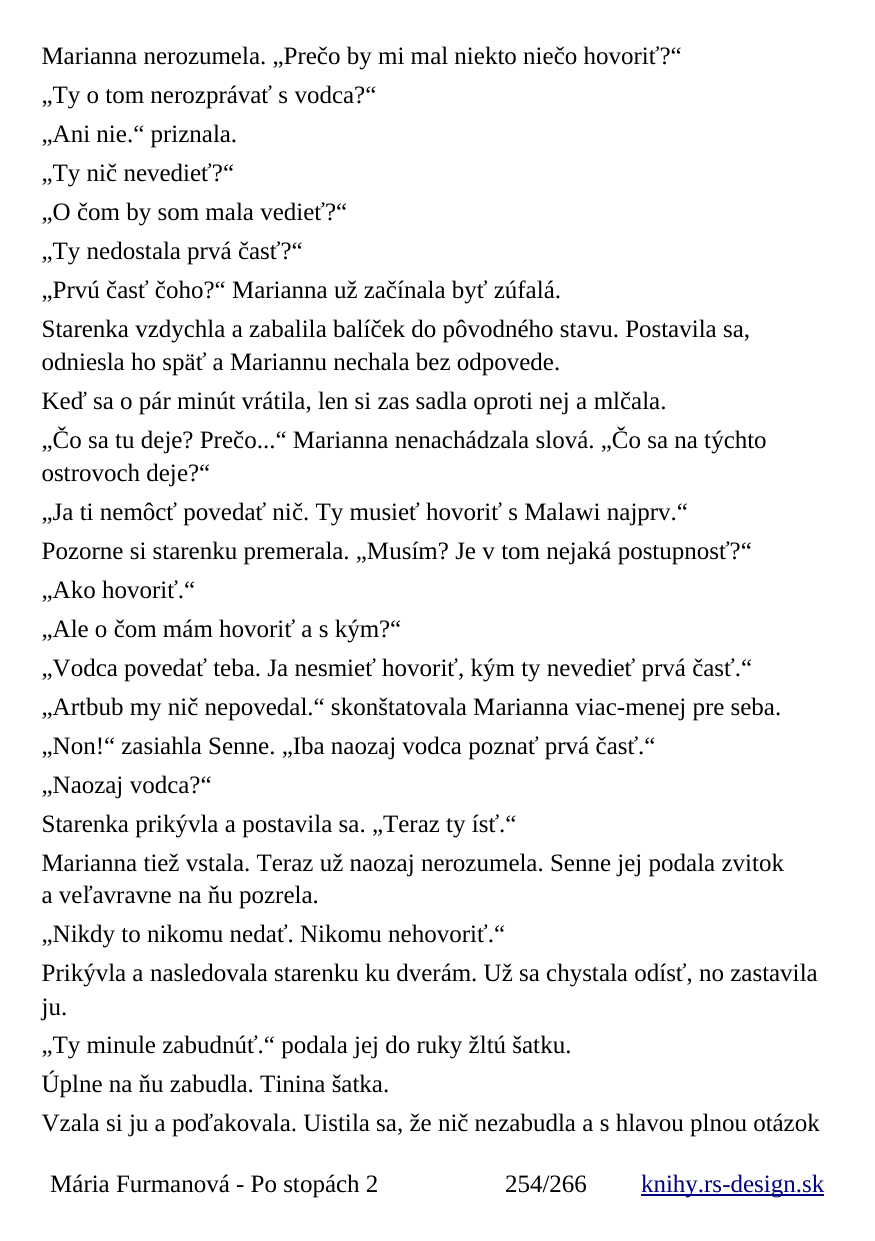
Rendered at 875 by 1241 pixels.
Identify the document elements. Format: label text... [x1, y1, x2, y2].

text „Čo sa tu deje? Prečo...“ Marianna nenachádzala slová. „Čo sa na týchto ostrovoch deje?“ [41, 425, 833, 487]
text „Ty o tom nerozprávať s vodca?“ [41, 80, 833, 109]
text „Ja ti nemôcť povedať nič. Ty musieť hovoriť s Malawi najprv.“ [41, 497, 833, 526]
text „Non!“ zasiahla Senne. „Iba naozaj vodca poznať prvá časť.“ [41, 731, 833, 759]
text Marianna tiež vstala. Teraz už naozaj nerozumela. Senne jej podala zvitok a veľavravne na ňu pozrela. [41, 848, 833, 909]
text „Ale o čom mám hovoriť a s kým?“ [41, 614, 833, 643]
text Marianna nerozumela. „Prečo by mi mal niekto niečo hovoriť?“ [41, 41, 833, 70]
text „Ty minule zabudnúť.“ podala jej do ruky žltú šatku. [41, 1031, 833, 1059]
text Prikývla a nasledovala starenku ku dverám. Už sa chystala odísť, no zastavila ju. [41, 958, 833, 1020]
text „Artbub my nič nepovedal.“ skonštatovala Marianna viac-menej pre seba. [41, 692, 833, 721]
text Keď sa o pár minút vrátila, len si zas sadla oproti nej a mlčala. [41, 386, 833, 415]
text Vzala si ju a poďakovala. Uistila sa, že nič nezabudla a s hlavou plnou otázok [41, 1108, 833, 1137]
text Starenka prikývla a postavila sa. „Teraz ty ísť.“ [41, 809, 833, 837]
text „Nikdy to nikomu nedať. Nikomu nehovoriť.“ [41, 919, 833, 948]
text Pozorne si starenku premerala. „Musím? Je v tom nejaká postupnosť?“ [41, 536, 833, 565]
text „Naozaj vodca?“ [41, 770, 833, 798]
text „Ty nič nevedieť?“ [41, 158, 833, 187]
text „Ty nedostala prvá časť?“ [41, 236, 833, 265]
text „O čom by som mala vedieť?“ [41, 197, 833, 226]
text „Vodca povedať teba. Ja nesmieť hovoriť, kým ty nevedieť prvá časť.“ [41, 653, 833, 682]
text „Ako hovoriť.“ [41, 575, 833, 604]
text Starenka vzdychla a zabalila balíček do pôvodného stavu. Postavila sa, odniesla ho späť a Mariannu nechala bez odpovede. [41, 314, 833, 376]
text „Ani nie.“ priznala. [41, 119, 833, 148]
text Úplne na ňu zabudla. Tinina šatka. [41, 1069, 833, 1098]
text „Prvú časť čoho?“ Marianna už začínala byť zúfalá. [41, 275, 833, 304]
